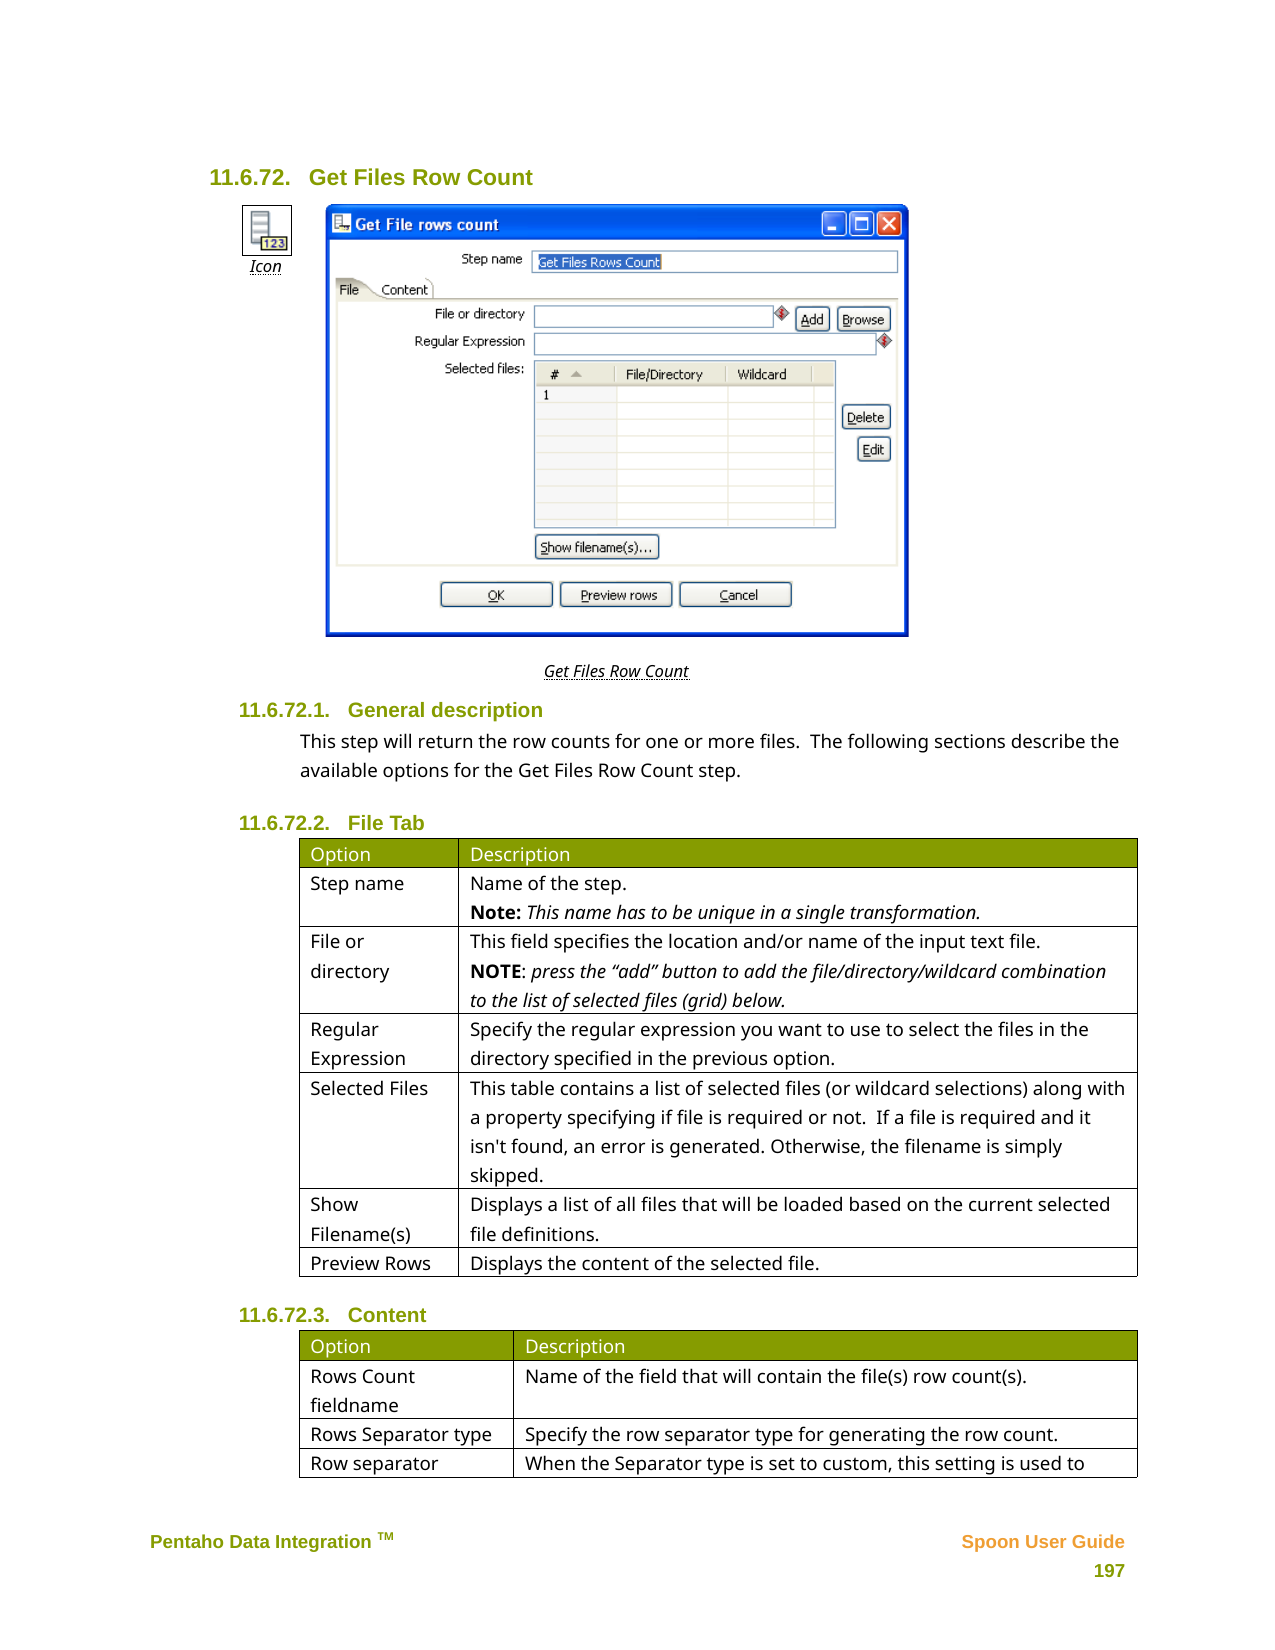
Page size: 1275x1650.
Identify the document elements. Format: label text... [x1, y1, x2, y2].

table_cell Row separator [300, 1449, 513, 1477]
picture [325, 204, 909, 637]
table_cell Preview Rows [300, 1248, 458, 1276]
table_cell Show Filename(s) [300, 1189, 458, 1247]
text Icon [241, 254, 292, 278]
table_cell This table contains a list of selected files (or wildcard selections) along with a property specifying if file is required or not. If a file is required and it isn't found, an error is generated. Otherwise, the filename is simply skipped. [459, 1073, 1137, 1188]
table_cell Selected Files [300, 1073, 458, 1188]
picture [244, 208, 289, 252]
subtitle General description [239, 690, 1125, 724]
table_cell When the Separator type is set to custom, this setting is used to [514, 1449, 1137, 1477]
subtitle Get Files Row Count [209, 157, 1125, 192]
table_header Option [300, 1331, 513, 1360]
table_header Description [514, 1331, 1137, 1360]
table_cell Specify the row separator type for generating the row count. [514, 1419, 1137, 1447]
table_header Description [459, 839, 1137, 867]
table_cell Regular Expression [300, 1014, 458, 1072]
table_cell Rows Separator type [300, 1419, 513, 1447]
table_cell This field specifies the location and/or name of the input text file. NOTE: press the “add” button to add the file/directory/wildcard combination to the list of selected files (grid) below. [459, 927, 1137, 1013]
subtitle Content [239, 1295, 1125, 1330]
table_cell Name of the step. Note: This name has to be unique in a single transformation. [459, 868, 1137, 926]
table_cell Rows Count fieldname [300, 1361, 513, 1418]
text This step will return the row counts for one or more files. The following sections describe the available options for the Get Files Row Count step. [300, 725, 1125, 783]
table_header Option [300, 839, 458, 867]
table_cell Step name [300, 868, 458, 926]
table_cell File or directory [300, 927, 458, 1013]
table_cell Displays the content of the selected file. [459, 1248, 1137, 1276]
subtitle File Tab [239, 802, 1125, 837]
text Get Files Row Count [326, 660, 909, 682]
table_cell Displays a list of all files that will be loaded based on the current selected file definitions. [459, 1189, 1137, 1247]
table_cell Specify the regular expression you want to use to select the files in the directory specified in the previous option. [459, 1014, 1137, 1072]
table_cell Name of the field that will contain the file(s) row count(s). [514, 1361, 1137, 1418]
